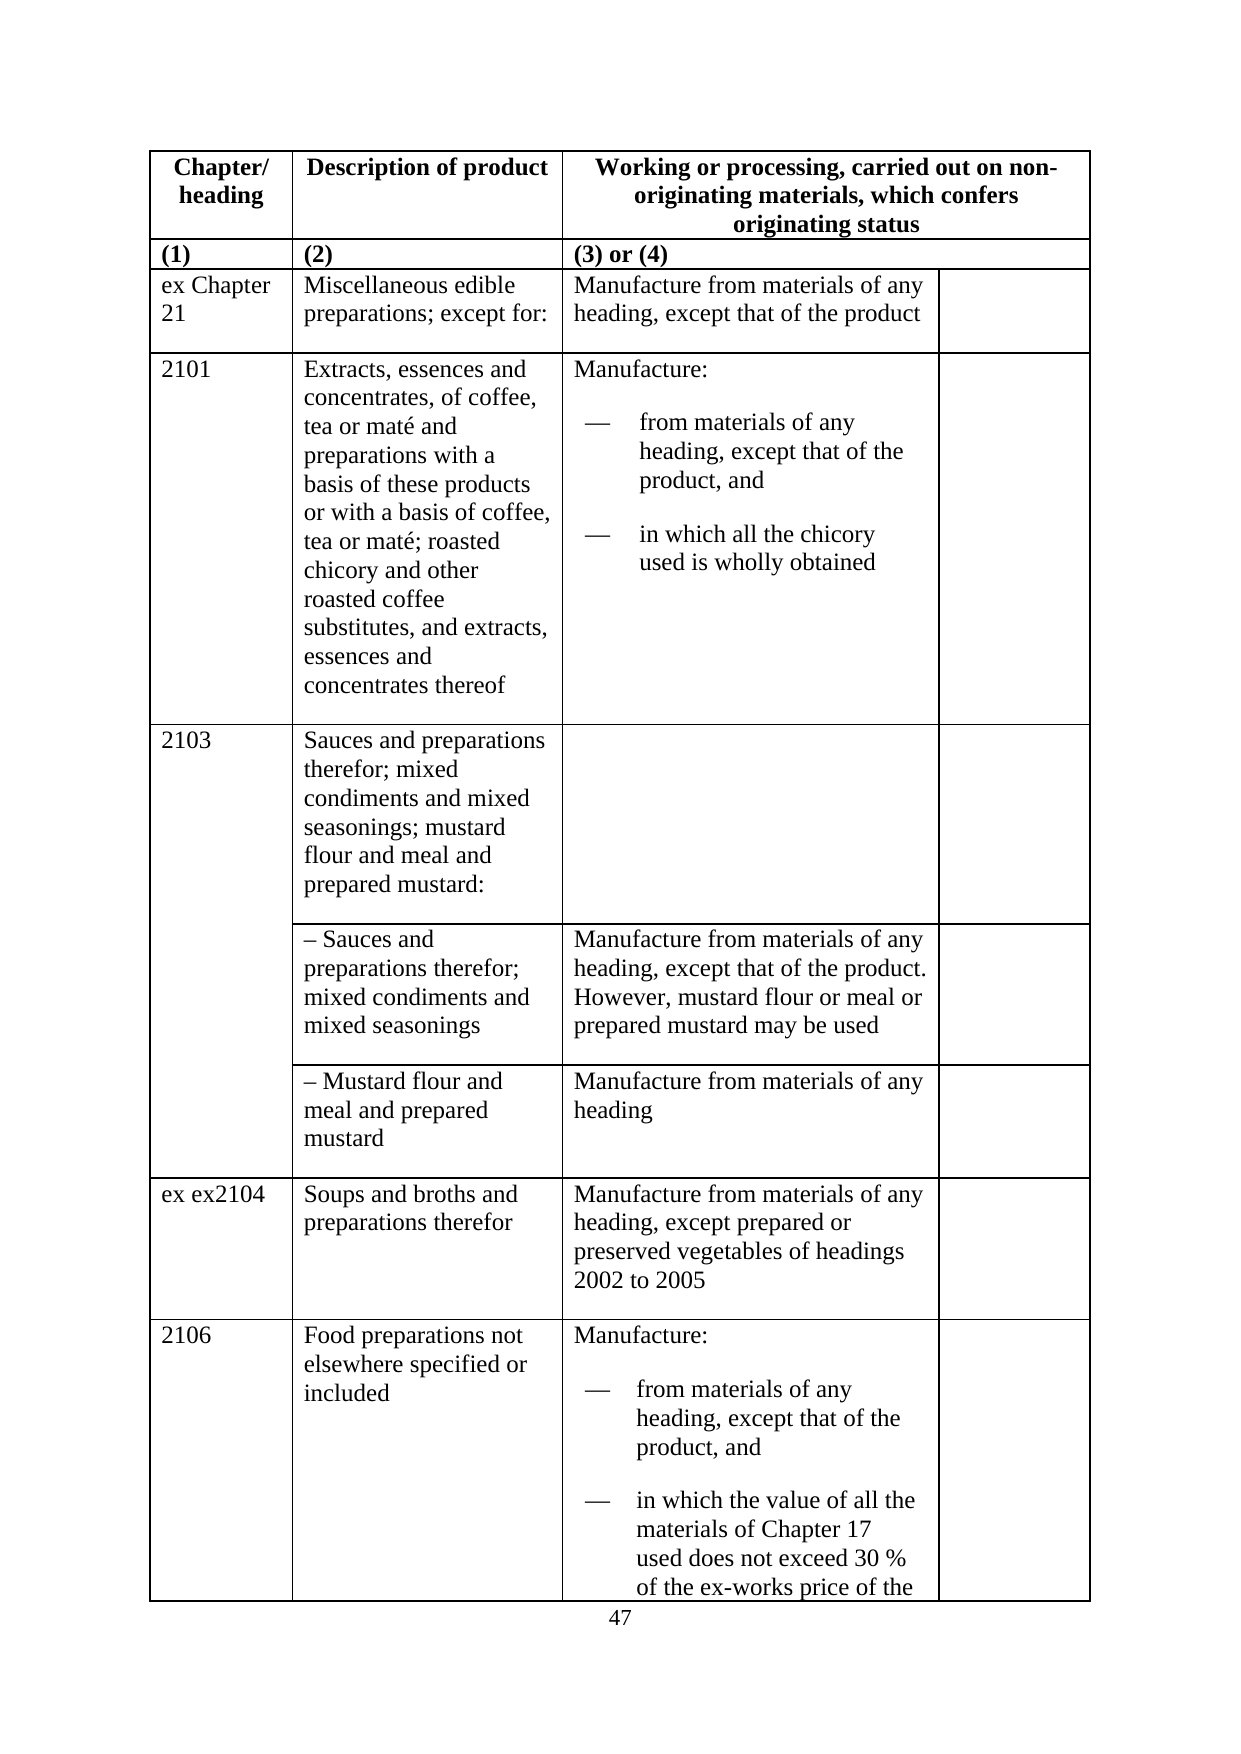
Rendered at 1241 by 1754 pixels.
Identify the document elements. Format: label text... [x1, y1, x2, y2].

table_cell Food preparations not elsewhere specified or included [293, 1320, 562, 1600]
table_cell – Mustard flour and meal and prepared mustard [293, 1066, 562, 1177]
table_cell [940, 925, 1089, 1064]
table_cell [151, 923, 292, 1064]
table_cell 2103 [151, 725, 292, 923]
table_header — [574, 1374, 625, 1485]
table_cell Manufacture from materials of any heading, except prepared or preserved vegetables of headings 2002 to 2005 [563, 1179, 938, 1319]
table_header from materials of any heading, except that of the product, and [625, 1374, 928, 1485]
table_cell (1) [151, 240, 292, 268]
table_header Working or processing, carried out on non-originating materials, which confers originating status [563, 152, 1089, 238]
table_cell — [574, 519, 628, 601]
table_cell (2) [293, 240, 562, 268]
table_cell 2106 [151, 1320, 292, 1600]
table_cell 2101 [151, 354, 292, 724]
table_header from materials of any heading, except that of the product, and [628, 408, 928, 519]
table_cell [940, 354, 1089, 724]
table_cell Soups and broths and preparations therefor [293, 1179, 562, 1319]
table_header Chapter/ heading [151, 152, 292, 238]
table_cell Miscellaneous edible preparations; except for: [293, 270, 562, 352]
table_cell [940, 1066, 1089, 1177]
table_cell Extracts, essences and concentrates, of coffee, tea or maté and preparations with a basis of these products or with a basis of coffee, tea or maté; roasted chicory and other roasted coffee substitutes, and extracts, essences and concentrates thereof [293, 354, 562, 724]
table_cell — [574, 1485, 625, 1600]
table_cell Manufacture: [563, 354, 938, 724]
table_cell Manufacture from materials of any heading, except that of the product [563, 270, 938, 352]
table_cell Sauces and preparations therefor; mixed condiments and mixed seasonings; mustard flour and meal and prepared mustard: [293, 725, 562, 923]
table_cell Manufacture from materials of any heading [563, 1066, 938, 1177]
table_cell [563, 725, 938, 923]
table_cell Manufacture: [563, 1320, 938, 1600]
table_cell [940, 725, 1089, 923]
table_cell [151, 1064, 292, 1177]
table_cell in which all the chicory used is wholly obtained [628, 519, 928, 601]
table_cell ex Chapter 21 [151, 270, 292, 352]
table_header — [574, 408, 628, 519]
table_cell – Sauces and preparations therefor; mixed condiments and mixed seasonings [293, 925, 562, 1064]
table_cell [940, 1179, 1089, 1319]
table_cell (3) or (4) [563, 240, 1089, 268]
table_cell ex ex2104 [151, 1179, 292, 1319]
table_cell in which the value of all the materials of Chapter 17 used does not exceed 30 % of the ex-works price of the [625, 1485, 928, 1600]
table_cell Manufacture from materials of any heading, except that of the product. However, mustard flour or meal or prepared mustard may be used [563, 925, 938, 1064]
table_cell [940, 1320, 1089, 1600]
table_cell [940, 270, 1089, 352]
table_header Description of product [293, 152, 562, 238]
